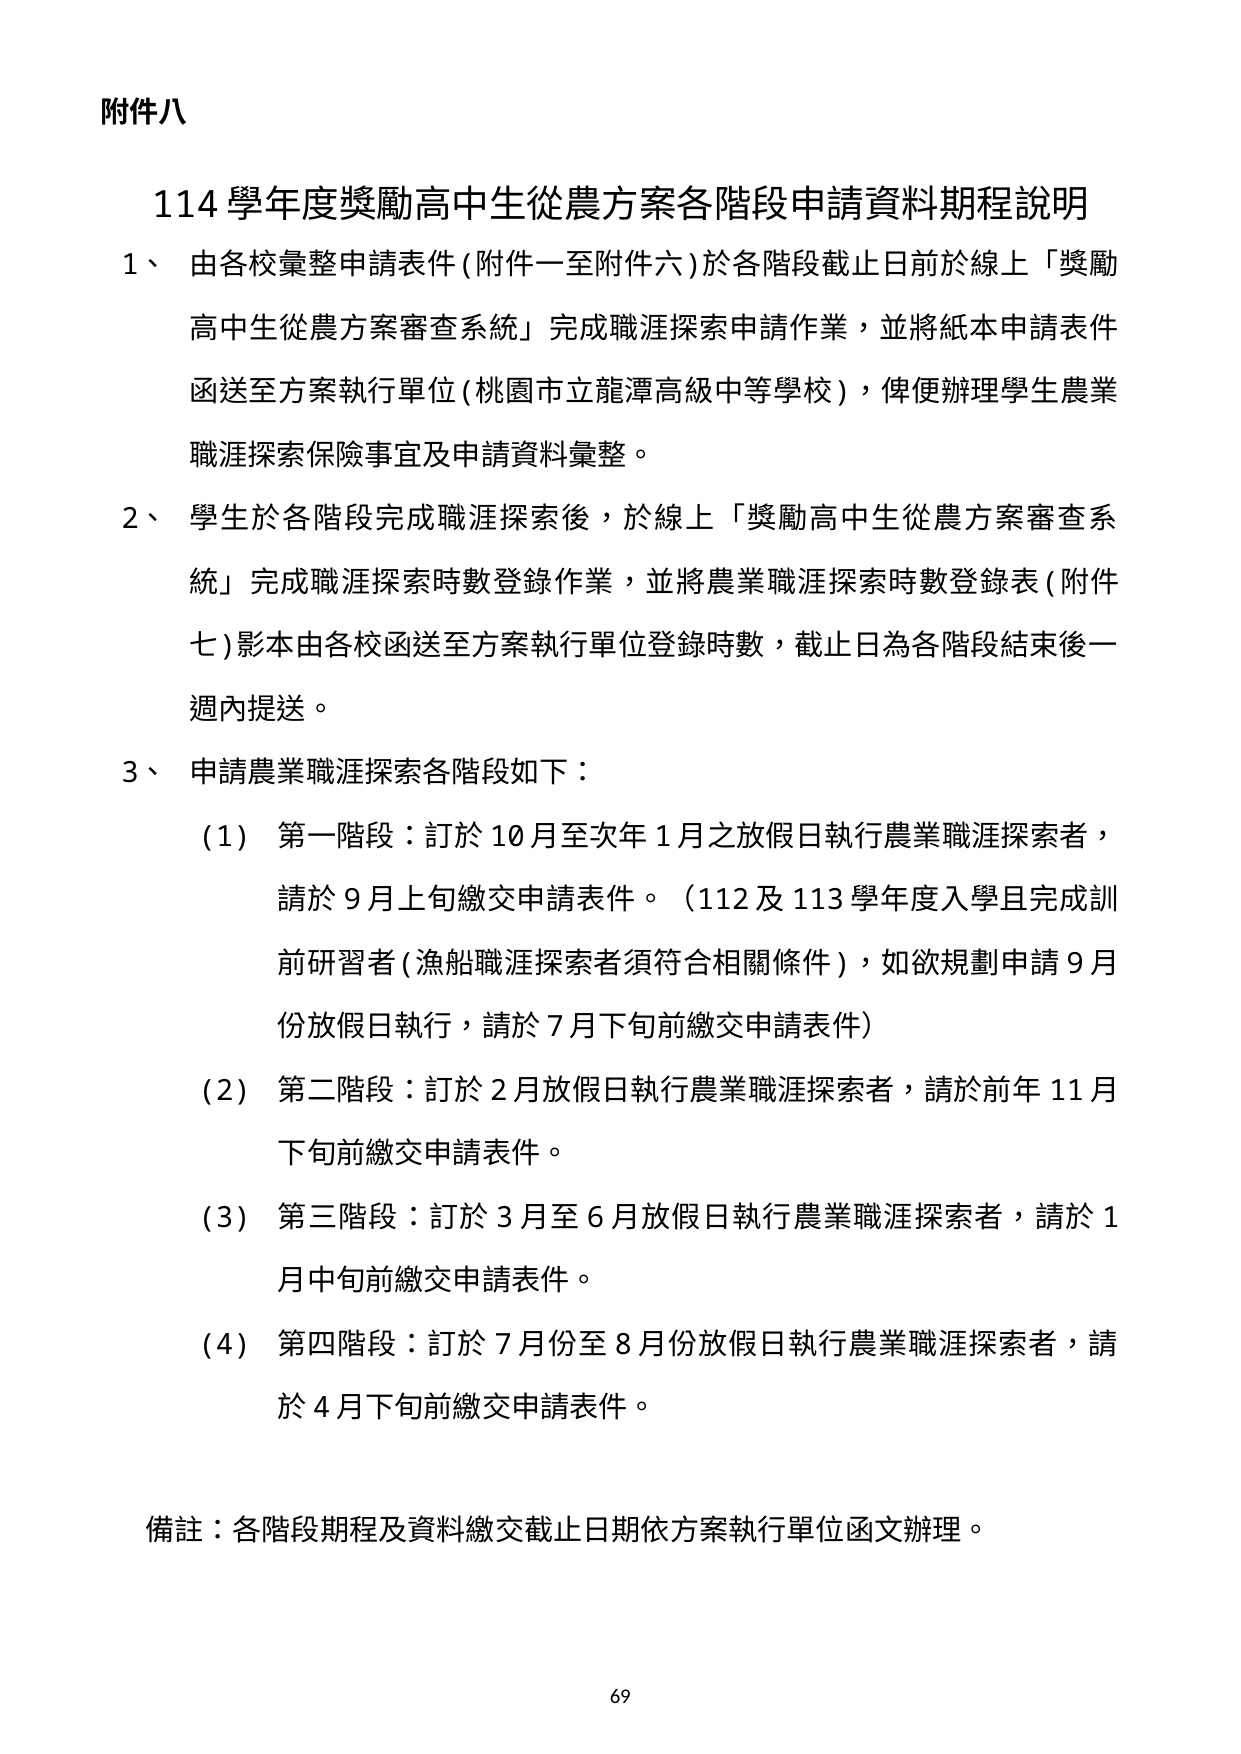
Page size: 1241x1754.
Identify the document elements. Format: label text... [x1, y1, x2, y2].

list 第四階段：訂於7月份至8月份放假日執行農業職涯探索者，請於4月下旬前繳交申請表件。 [198, 1320, 1119, 1426]
list 學生於各階段完成職涯探索後，於線上「獎勵高中生從農方案審查系統」完成職涯探索時數登錄作業，並將農業職涯探索時數登錄表(附件七)影本由各校函送至方案執行單位登錄時數，截止日為各階段結束後一週內提送。 [121, 494, 1119, 727]
text 備註：各階段期程及資料繳交截止日期依方案執行單位函文辦理。 [145, 1507, 1140, 1549]
list 第三階段：訂於3月至6月放假日執行農業職涯探索者，請於1月中旬前繳交申請表件。 [198, 1193, 1119, 1299]
list 由各校彙整申請表件(附件一至附件六)於各階段截止日前於線上「獎勵高中生從農方案審查系統」完成職涯探索申請作業，並將紙本申請表件函送至方案執行單位(桃園市立龍潭高級中等學校)，俾便辦理學生農業職涯探索保險事宜及申請資料彙整。 [121, 241, 1119, 473]
text 114學年度獎勵高中生從農方案各階段申請資料期程說明 [100, 159, 1140, 222]
list 第二階段：訂於2月放假日執行農業職涯探索者，請於前年11月下旬前繳交申請表件。 [198, 1066, 1119, 1172]
list 申請農業職涯探索各階段如下： [121, 749, 1119, 791]
list 第一階段：訂於10月至次年1月之放假日執行農業職涯探索者，請於9月上旬繳交申請表件。（112及113學年度入學且完成訓前研習者(漁船職涯探索者須符合相關條件)，如欲規劃申請9月份放假日執行，請於7月下旬前繳交申請表件） [198, 812, 1119, 1045]
